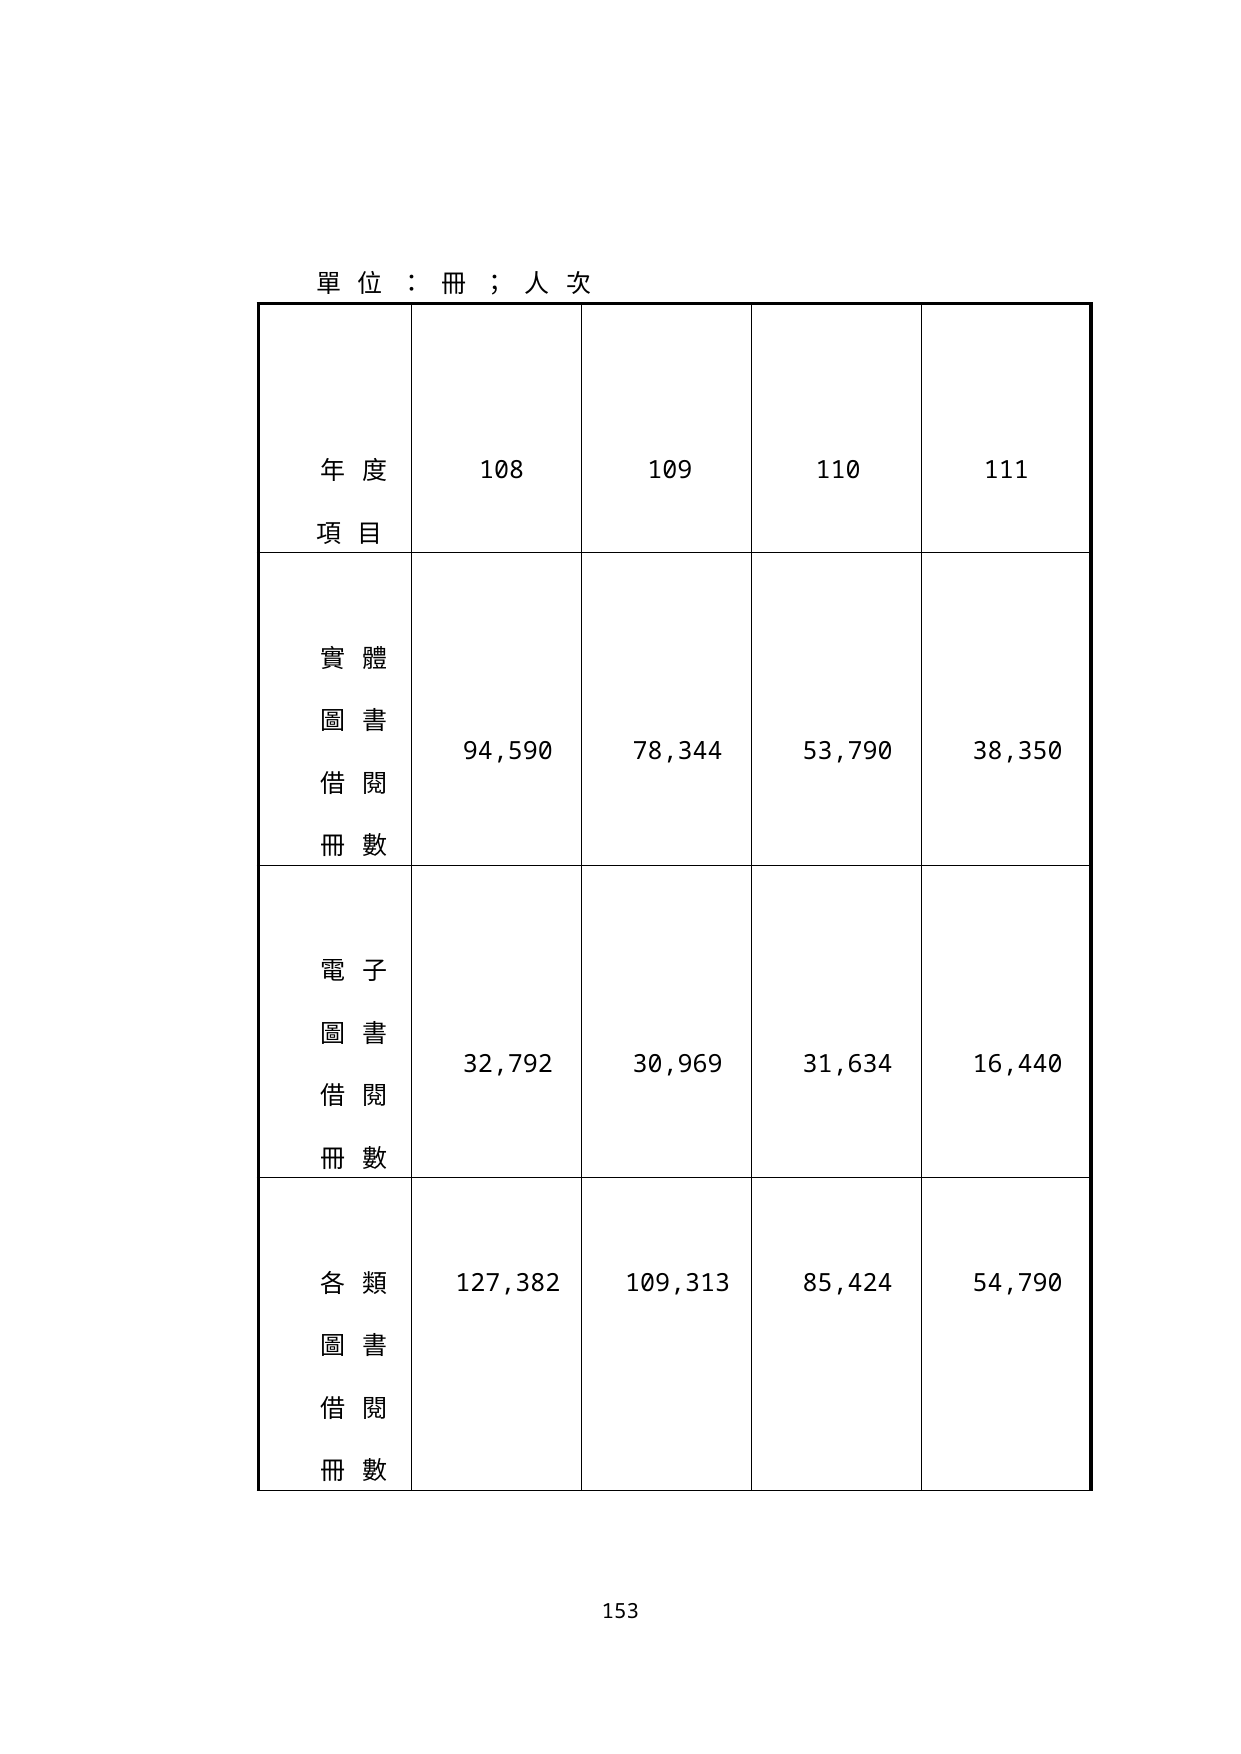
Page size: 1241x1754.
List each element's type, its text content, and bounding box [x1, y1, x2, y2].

table_cell 各類圖書 借閱冊數 [260, 1178, 411, 1490]
table_header 111 [922, 305, 1089, 552]
table_cell 實體圖書 借閱冊數 [260, 553, 411, 865]
table_cell 16,440 [922, 866, 1089, 1177]
table_header 110 [752, 305, 921, 552]
table_cell 127,382 [412, 1178, 581, 1490]
table_cell 38,350 [922, 553, 1089, 865]
table_cell 78,344 [582, 553, 751, 865]
table_cell 31,634 [752, 866, 921, 1177]
table_cell 109,313 [582, 1178, 751, 1490]
table_cell 53,790 [752, 553, 921, 865]
table_cell 94,590 [412, 553, 581, 865]
table_cell 85,424 [752, 1178, 921, 1490]
table_cell 電子圖書 借閱冊數 [260, 866, 411, 1177]
table_cell 30,969 [582, 866, 751, 1177]
table_header 年度 項目 [260, 305, 411, 552]
text 單位：冊；人次 [245, 177, 1058, 302]
table_cell 32,792 [412, 866, 581, 1177]
table_cell 54,790 [922, 1178, 1089, 1490]
table_header 108 [412, 305, 581, 552]
table_header 109 [582, 305, 751, 552]
